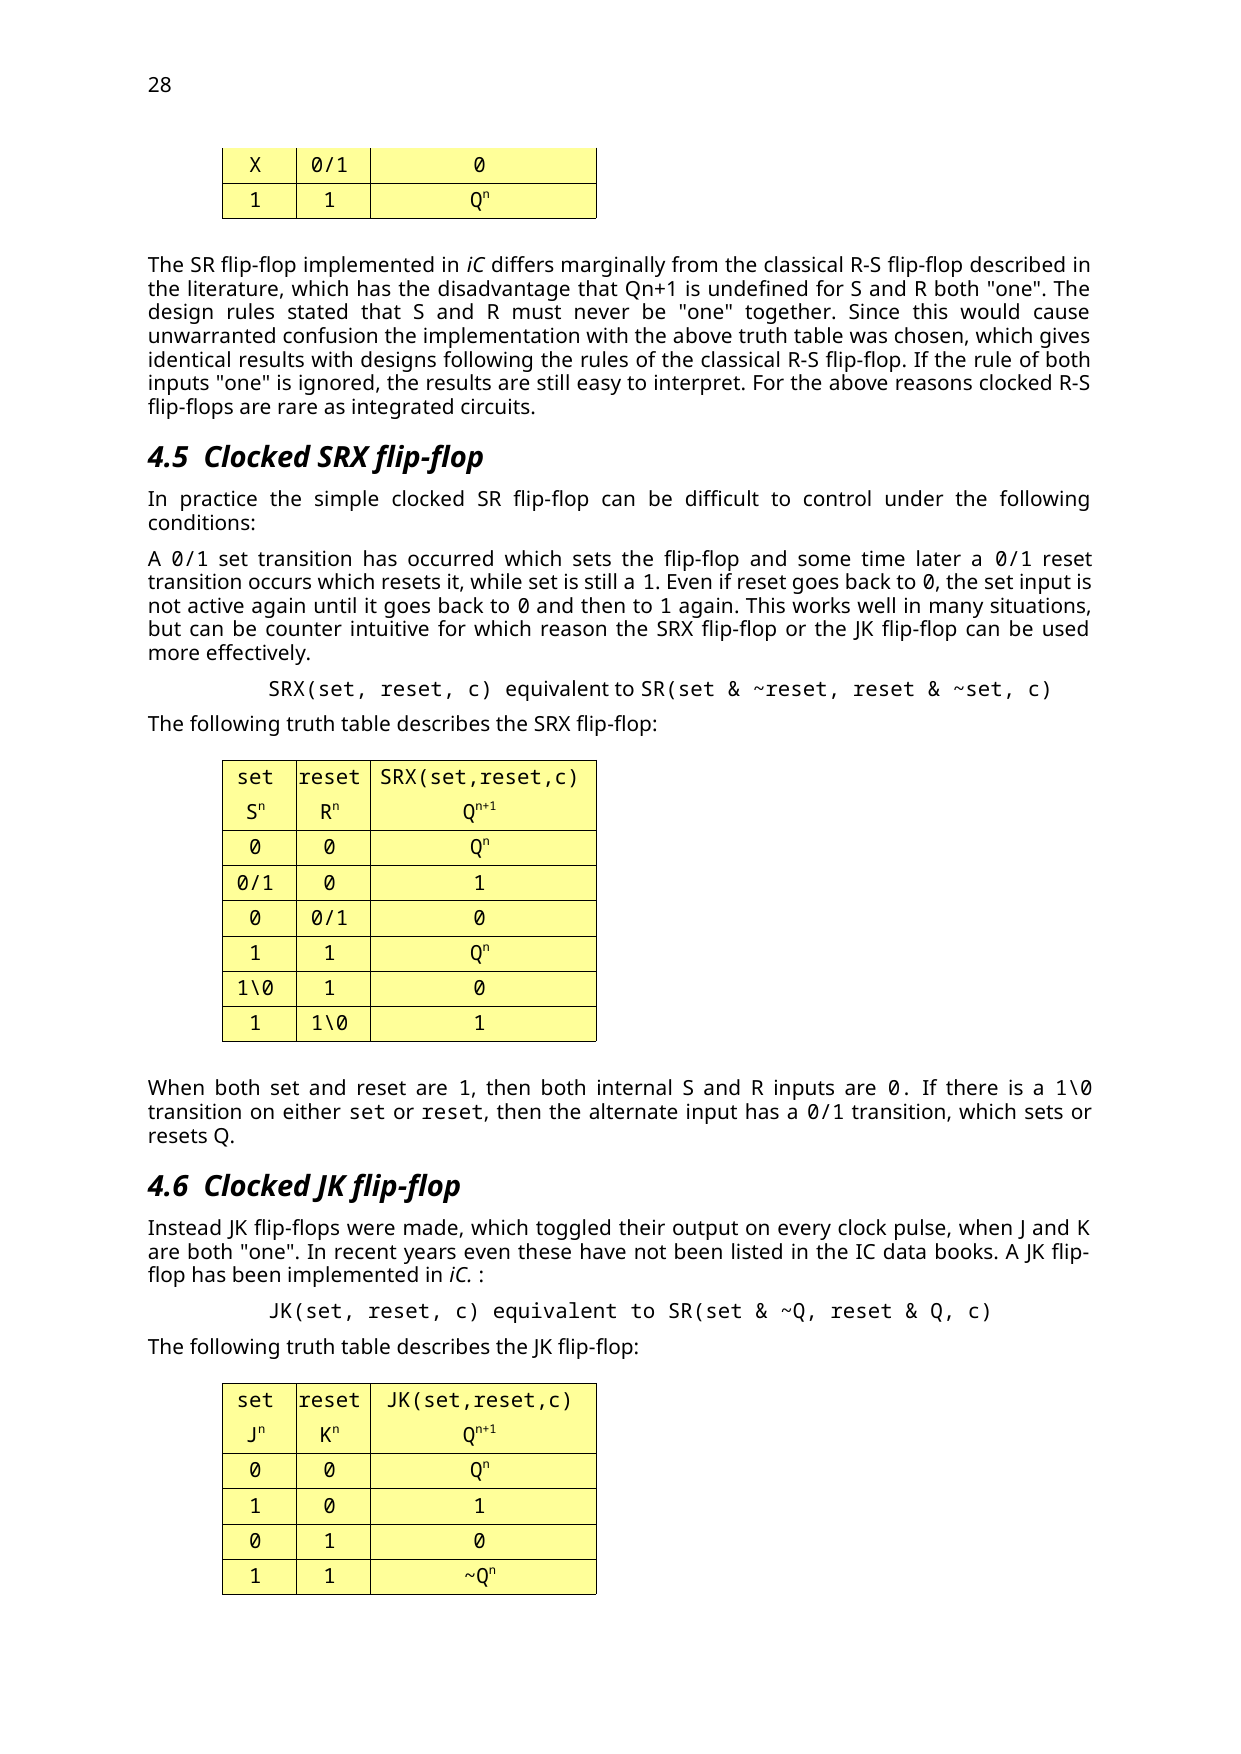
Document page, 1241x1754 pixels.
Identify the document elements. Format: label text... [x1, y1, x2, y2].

table_cell 1 [297, 1525, 370, 1559]
table_cell 1 [297, 184, 370, 218]
table_cell 1 [223, 1489, 296, 1524]
table_cell 0 [297, 1489, 370, 1524]
table_cell Kn [297, 1418, 370, 1453]
table_cell 0 [223, 831, 296, 865]
table_cell 1 [223, 1007, 296, 1041]
table_cell Qn [371, 184, 596, 218]
table_header JK(set,reset,c) [371, 1384, 596, 1418]
subtitle Clocked JK flip-flop [148, 1166, 1092, 1205]
subtitle Clocked SRX flip-flop [148, 437, 1092, 476]
table_cell 0 [371, 901, 596, 936]
table_cell 1 [223, 937, 296, 971]
table_cell 0 [223, 1454, 296, 1488]
table_cell 1\0 [297, 1007, 370, 1041]
table_header SRX(set,reset,c) [371, 761, 596, 795]
table_cell 1 [223, 184, 296, 218]
table_cell 1 [223, 1560, 296, 1594]
table_cell 0 [297, 1454, 370, 1488]
table_cell 1 [371, 1007, 596, 1041]
table_cell 1\0 [223, 972, 296, 1006]
text The following truth table describes the JK flip-flop: [148, 1336, 1092, 1359]
table_cell 0 [297, 866, 370, 900]
table_cell Rn [297, 795, 370, 830]
table_header reset [297, 761, 370, 795]
table_cell Qn [371, 831, 596, 865]
table_cell Qn+1 [371, 795, 596, 830]
table_header set [223, 761, 296, 795]
text The SR flip-flop implemented in iC differs marginally from the classical R-S flip-flop described in the literature, which has the disadvantage that Qn+1 is undefined for S and R both "one". The design rules stated that S and R must never be "one" together. Since this would cause unwarranted confusion the implementation with the above truth table was chosen, which gives identical results with designs following the rules of the classical R-S flip-flop. If the rule of both inputs "one" is ignored, the results are still easy to interpret. For the above reasons clocked R-S flip-flops are rare as integrated circuits. [148, 253, 1092, 419]
table_cell 0 [223, 901, 296, 936]
table_cell 1 [297, 972, 370, 1006]
table_cell 0/1 [297, 148, 370, 183]
text SRX(set, reset, c) equivalent to SR(set & ~reset, reset & ~set, c) [268, 677, 1092, 701]
table_cell Jn [223, 1418, 296, 1453]
text A 0/1 set transition has occurred which sets the flip-flop and some time later a 0/1 reset transition occurs which resets it, while set is still a 1. Even if reset goes back to 0, the set input is not active again until it goes back to 0 and then to 1 again. This works well in many situations, but can be counter intuitive for which reason the SRX flip-flop or the JK flip-flop can be used more effectively. [148, 547, 1092, 665]
table_cell 1 [371, 1489, 596, 1524]
table_cell 0 [371, 1525, 596, 1559]
table_cell 0/1 [297, 901, 370, 936]
text When both set and reset are 1, then both internal S and R inputs are 0. If there is a 1\0 transition on either set or reset, then the alternate input has a 0/1 transition, which sets or resets Q. [148, 1077, 1092, 1148]
table_cell 1 [371, 866, 596, 900]
table_cell Qn [371, 1454, 596, 1488]
table_cell 0 [371, 148, 596, 183]
table_header reset [297, 1384, 370, 1418]
table_cell 0 [223, 1525, 296, 1559]
text The following truth table describes the SRX flip-flop: [148, 712, 1092, 736]
table_cell 1 [297, 1560, 370, 1594]
table_cell 1 [297, 937, 370, 971]
table_cell Qn [371, 937, 596, 971]
text Instead JK flip-flops were made, which toggled their output on every clock pulse, when J and K are both "one". In recent years even these have not been listed in the IC data books. A JK flip-flop has been implemented in iC. : [148, 1217, 1092, 1288]
table_cell 0 [371, 972, 596, 1006]
table_cell X [223, 148, 296, 183]
text JK(set, reset, c) equivalent to SR(set & ~Q, reset & Q, c) [268, 1299, 1092, 1323]
text In practice the simple clocked SR flip-flop can be difficult to control under the following conditions: [148, 488, 1092, 535]
table_cell ~Qn [371, 1560, 596, 1594]
table_cell Sn [223, 795, 296, 830]
table_header set [223, 1384, 296, 1418]
table_cell 0/1 [223, 866, 296, 900]
table_cell 0 [297, 831, 370, 865]
table_cell Qn+1 [371, 1418, 596, 1453]
